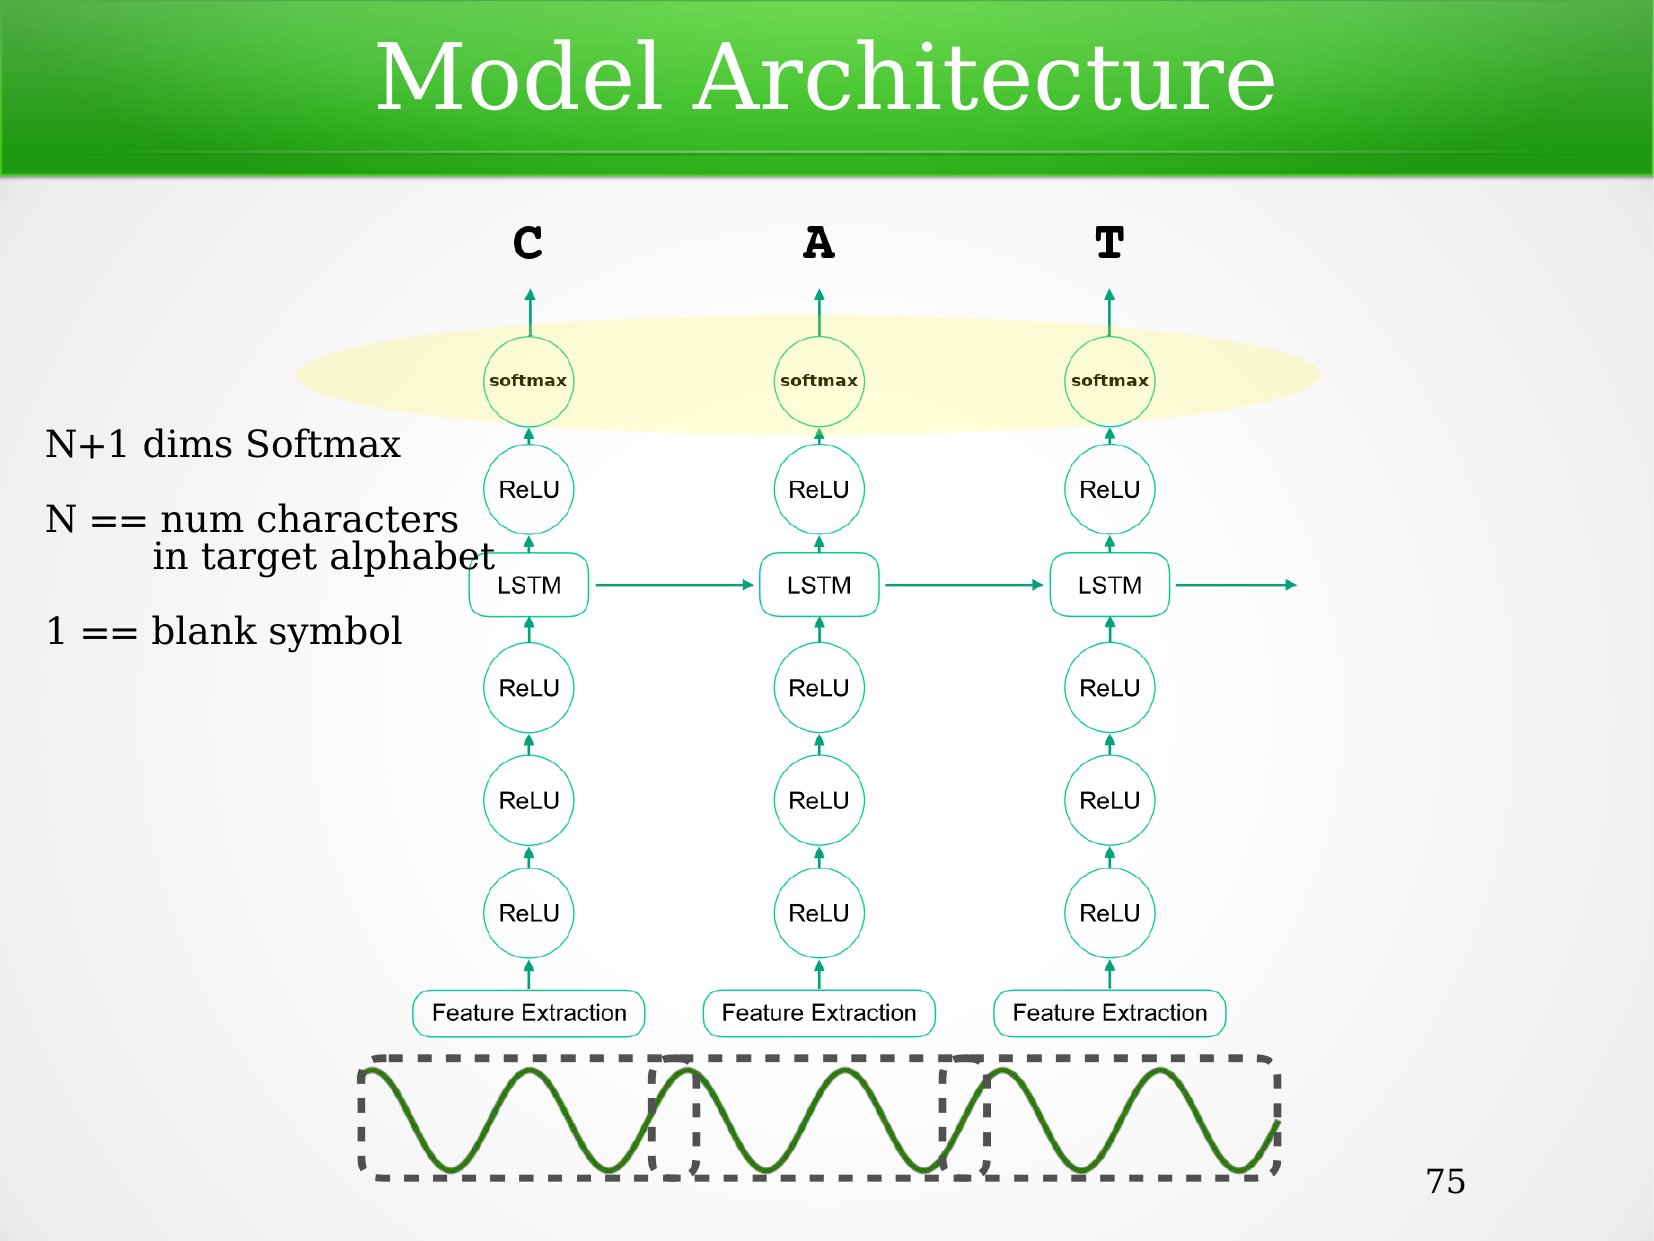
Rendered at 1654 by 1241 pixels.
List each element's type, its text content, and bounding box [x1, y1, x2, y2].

title Model Architecture [82, 11, 1571, 154]
text_box N+1 dims Softmax N == num characters in target alphabet 1 == blank symbol [30, 420, 526, 698]
text_box [296, 315, 1321, 436]
picture [0, 0, 1654, 1241]
